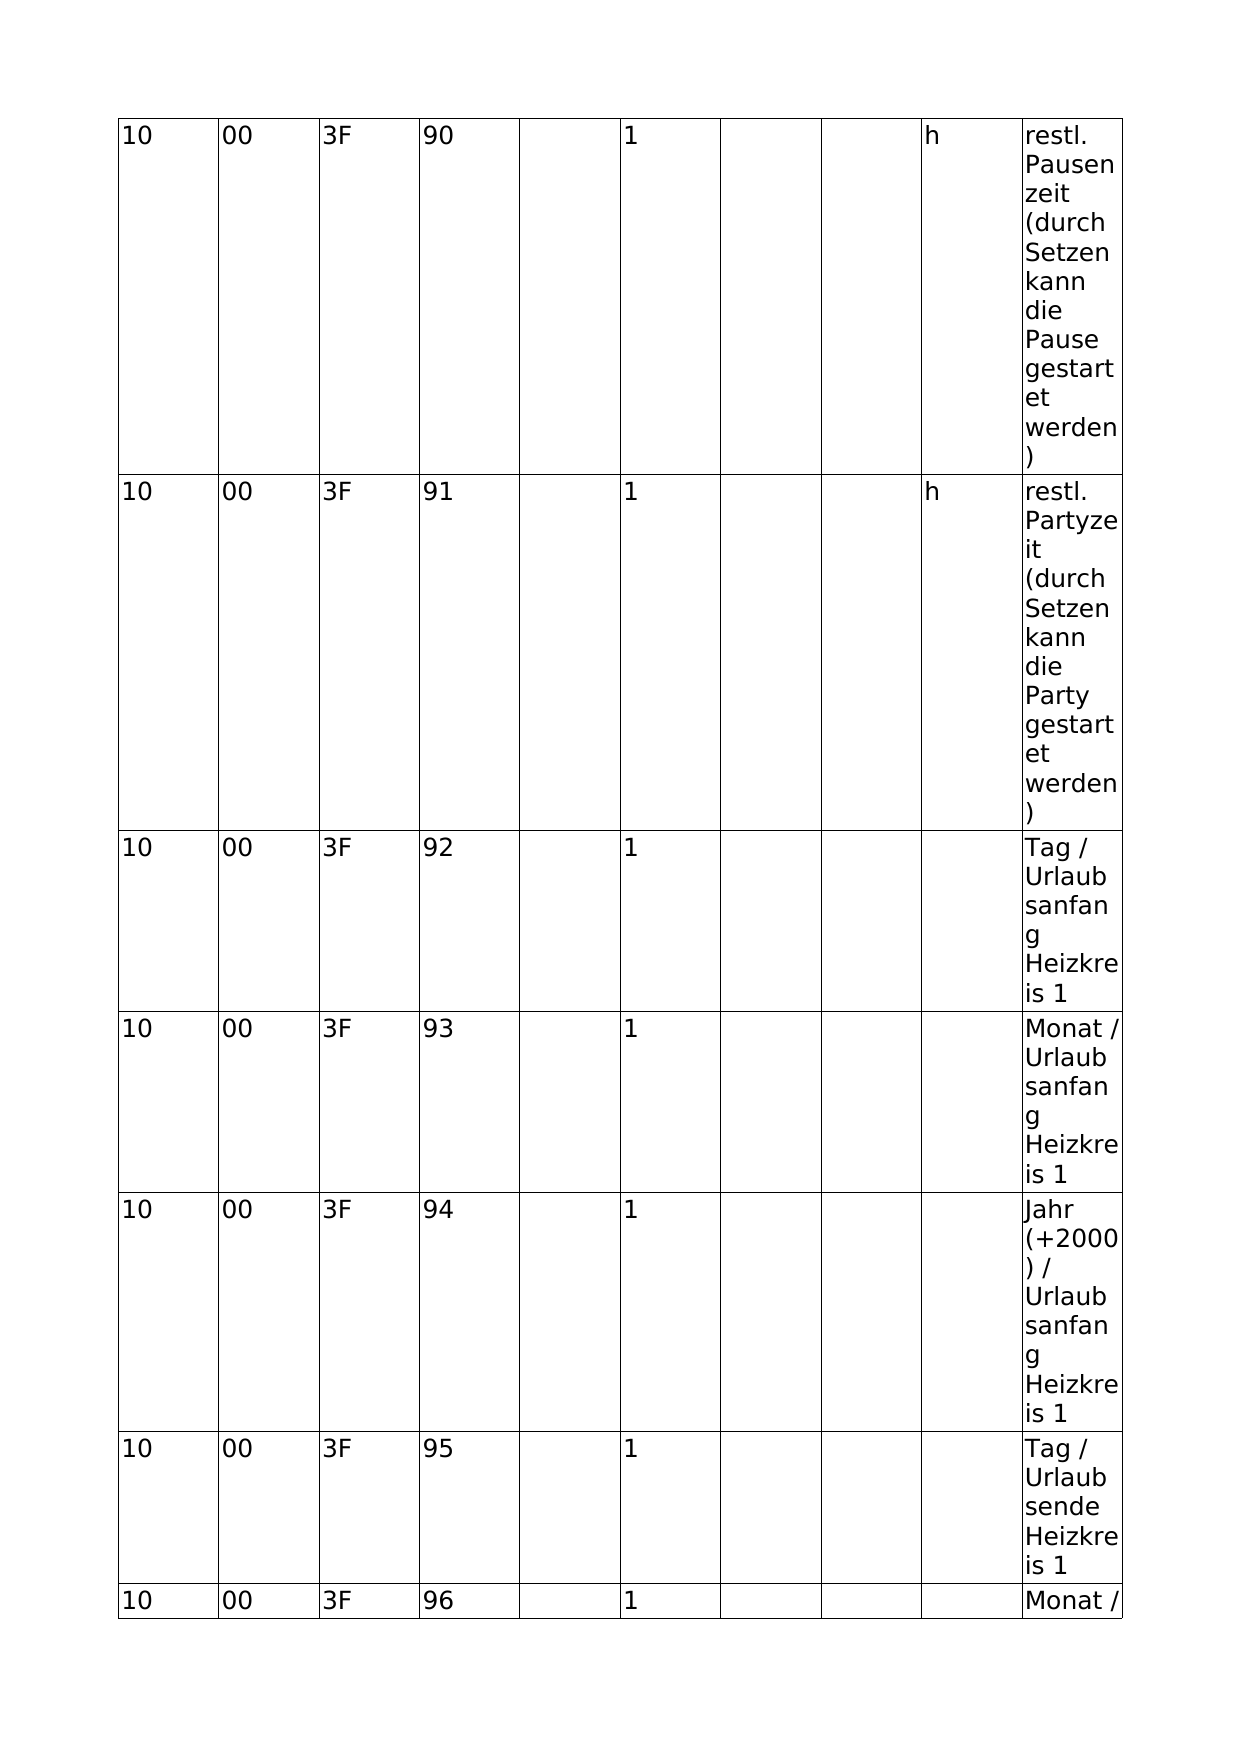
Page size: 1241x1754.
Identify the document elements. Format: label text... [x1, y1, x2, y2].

table_cell 96 [420, 1584, 519, 1618]
table_cell 1 [621, 1584, 720, 1618]
table_cell 10 [119, 119, 218, 474]
table_cell [922, 1432, 1022, 1583]
table_cell 1 [621, 831, 720, 1011]
table_cell 3F [320, 1193, 419, 1431]
table_cell restl. Partyzeit (durch Setzen kann die Party gestartet werden) [1023, 475, 1122, 830]
table_cell 90 [420, 119, 519, 474]
table_cell [922, 1193, 1022, 1431]
table_cell Tag / Urlaubsende Heizkreis 1 [1023, 1432, 1122, 1583]
table_cell Jahr (+2000) / Urlaubsanfang Heizkreis 1 [1023, 1193, 1122, 1431]
table_cell Monat / [1023, 1584, 1122, 1618]
table_cell 10 [119, 1432, 218, 1583]
table_cell 1 [621, 475, 720, 830]
table_cell 00 [219, 119, 319, 474]
table_cell 10 [119, 1584, 218, 1618]
table_cell 00 [219, 475, 319, 830]
table_cell [520, 1432, 620, 1583]
table_cell 10 [119, 1193, 218, 1431]
table_cell [721, 1012, 821, 1192]
table_cell 1 [621, 1012, 720, 1192]
table_cell 00 [219, 1193, 319, 1431]
table_cell [822, 119, 921, 474]
table_cell [721, 475, 821, 830]
table_cell h [922, 475, 1022, 830]
table_cell 3F [320, 1584, 419, 1618]
table_cell [822, 1012, 921, 1192]
table_cell [822, 475, 921, 830]
table_cell [721, 1432, 821, 1583]
table_cell [922, 831, 1022, 1011]
table_cell 00 [219, 1432, 319, 1583]
table_cell 95 [420, 1432, 519, 1583]
table_cell 00 [219, 1584, 319, 1618]
table_cell restl. Pausenzeit (durch Setzen kann die Pause gestartet werden) [1023, 119, 1122, 474]
table_cell 94 [420, 1193, 519, 1431]
table_cell 3F [320, 831, 419, 1011]
table_cell 1 [621, 119, 720, 474]
table_cell 93 [420, 1012, 519, 1192]
table_cell Tag / Urlaubsanfang Heizkreis 1 [1023, 831, 1122, 1011]
table_cell [922, 1012, 1022, 1192]
table_cell 3F [320, 119, 419, 474]
table_cell 1 [621, 1193, 720, 1431]
table_cell 10 [119, 475, 218, 830]
table_cell [822, 1584, 921, 1618]
table_cell 3F [320, 1432, 419, 1583]
table_cell 10 [119, 831, 218, 1011]
table_cell [520, 831, 620, 1011]
table_cell 10 [119, 1012, 218, 1192]
table_cell [721, 119, 821, 474]
table_cell 1 [621, 1432, 720, 1583]
table_cell Monat / Urlaubsanfang Heizkreis 1 [1023, 1012, 1122, 1192]
table_cell 00 [219, 1012, 319, 1192]
table_cell [721, 831, 821, 1011]
table_cell [922, 1584, 1022, 1618]
table_cell h [922, 119, 1022, 474]
table_cell [822, 1432, 921, 1583]
table_cell [822, 1193, 921, 1431]
table_cell [520, 1193, 620, 1431]
table_cell [520, 119, 620, 474]
table_cell [822, 831, 921, 1011]
table_cell [520, 1584, 620, 1618]
table_cell [520, 475, 620, 830]
table_cell 91 [420, 475, 519, 830]
table_cell [721, 1193, 821, 1431]
table_cell 92 [420, 831, 519, 1011]
table_cell [520, 1012, 620, 1192]
table_cell 3F [320, 475, 419, 830]
table_cell 00 [219, 831, 319, 1011]
table_cell 3F [320, 1012, 419, 1192]
table_cell [721, 1584, 821, 1618]
